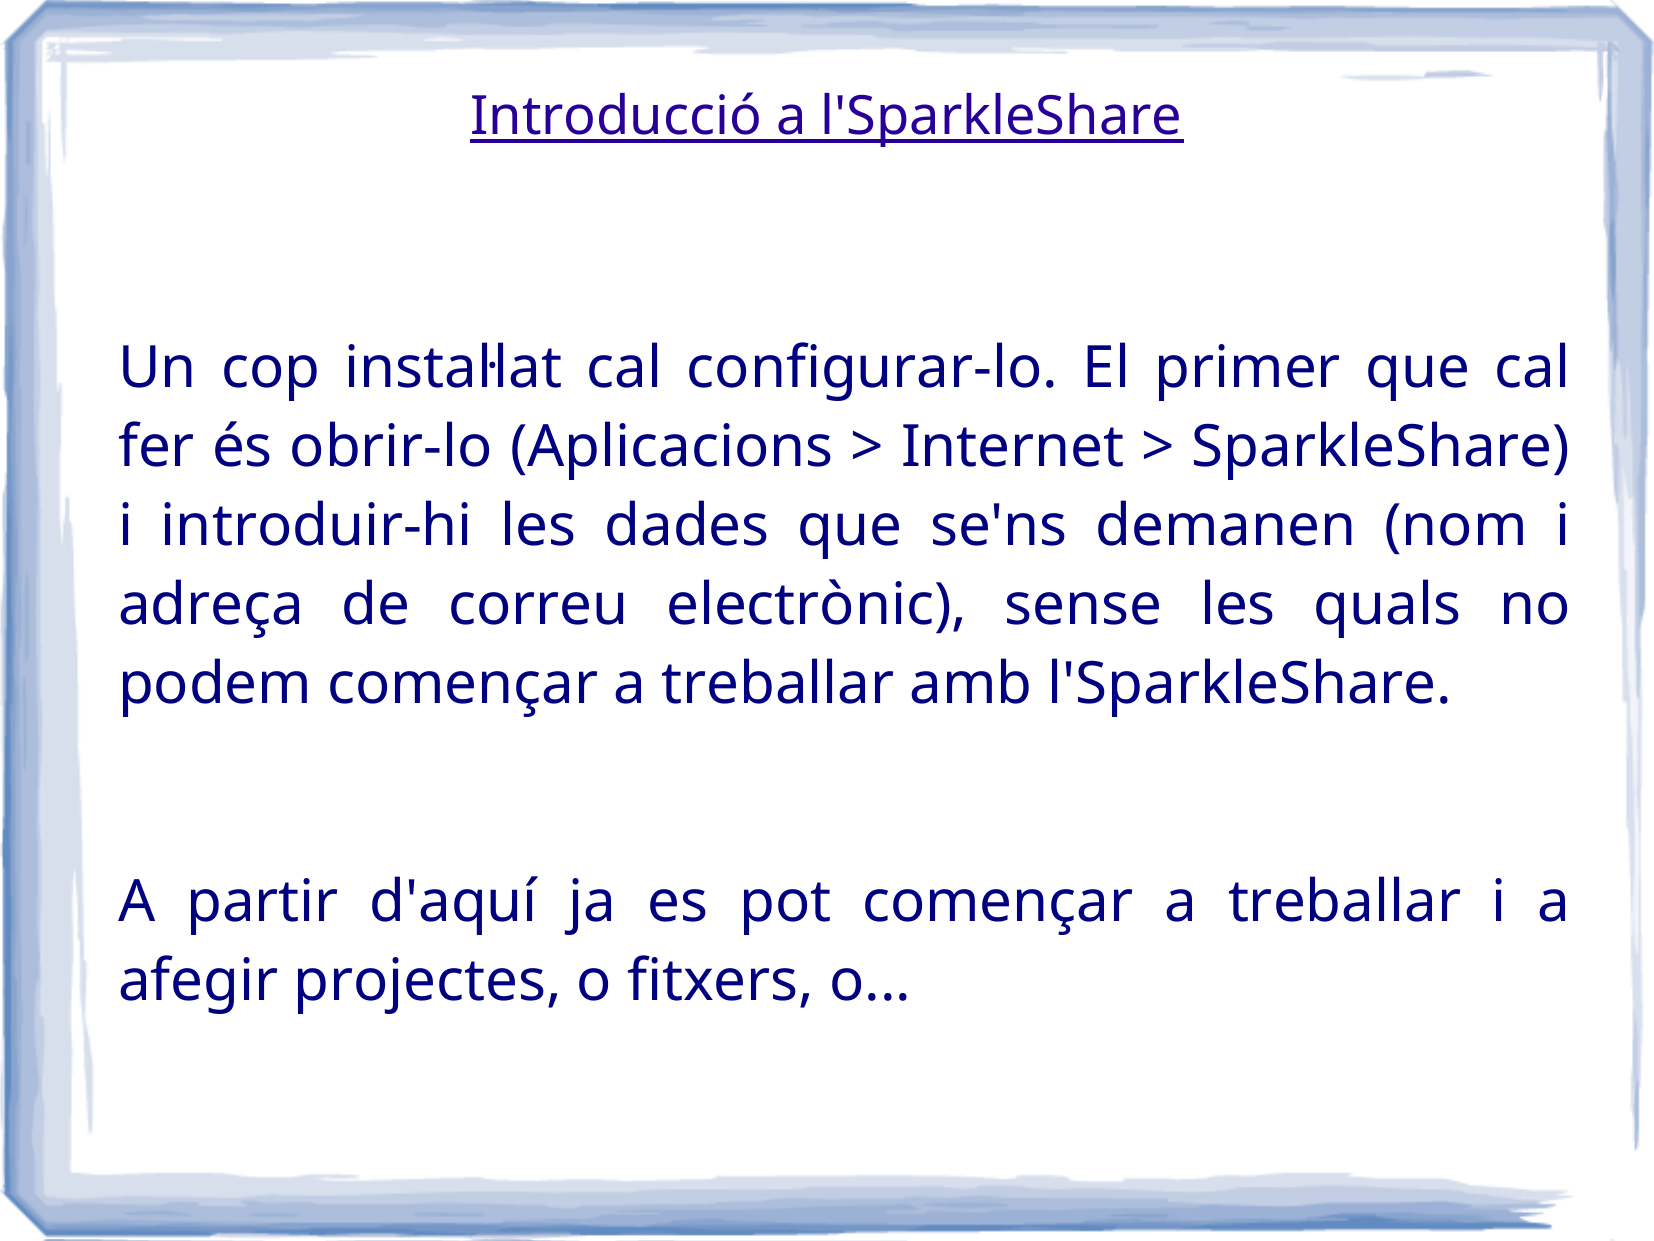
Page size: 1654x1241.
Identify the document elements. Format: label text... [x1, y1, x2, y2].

list Un cop instal·lat cal configurar-lo. El primer que cal fer és obrir-lo (Aplicacions > Internet > SparkleShare) i introduir-hi les dades que se'ns demanen (nom i adreça de correu electrònic), sense les quals no podem començar a treballar amb l'SparkleShare. A partir d'aquí ja es pot començar a treballar i a afegir projectes, o fitxers, o... [118, 324, 1571, 1144]
title Introducció a l'SparkleShare [82, 49, 1571, 178]
picture [0, 0, 1654, 1241]
